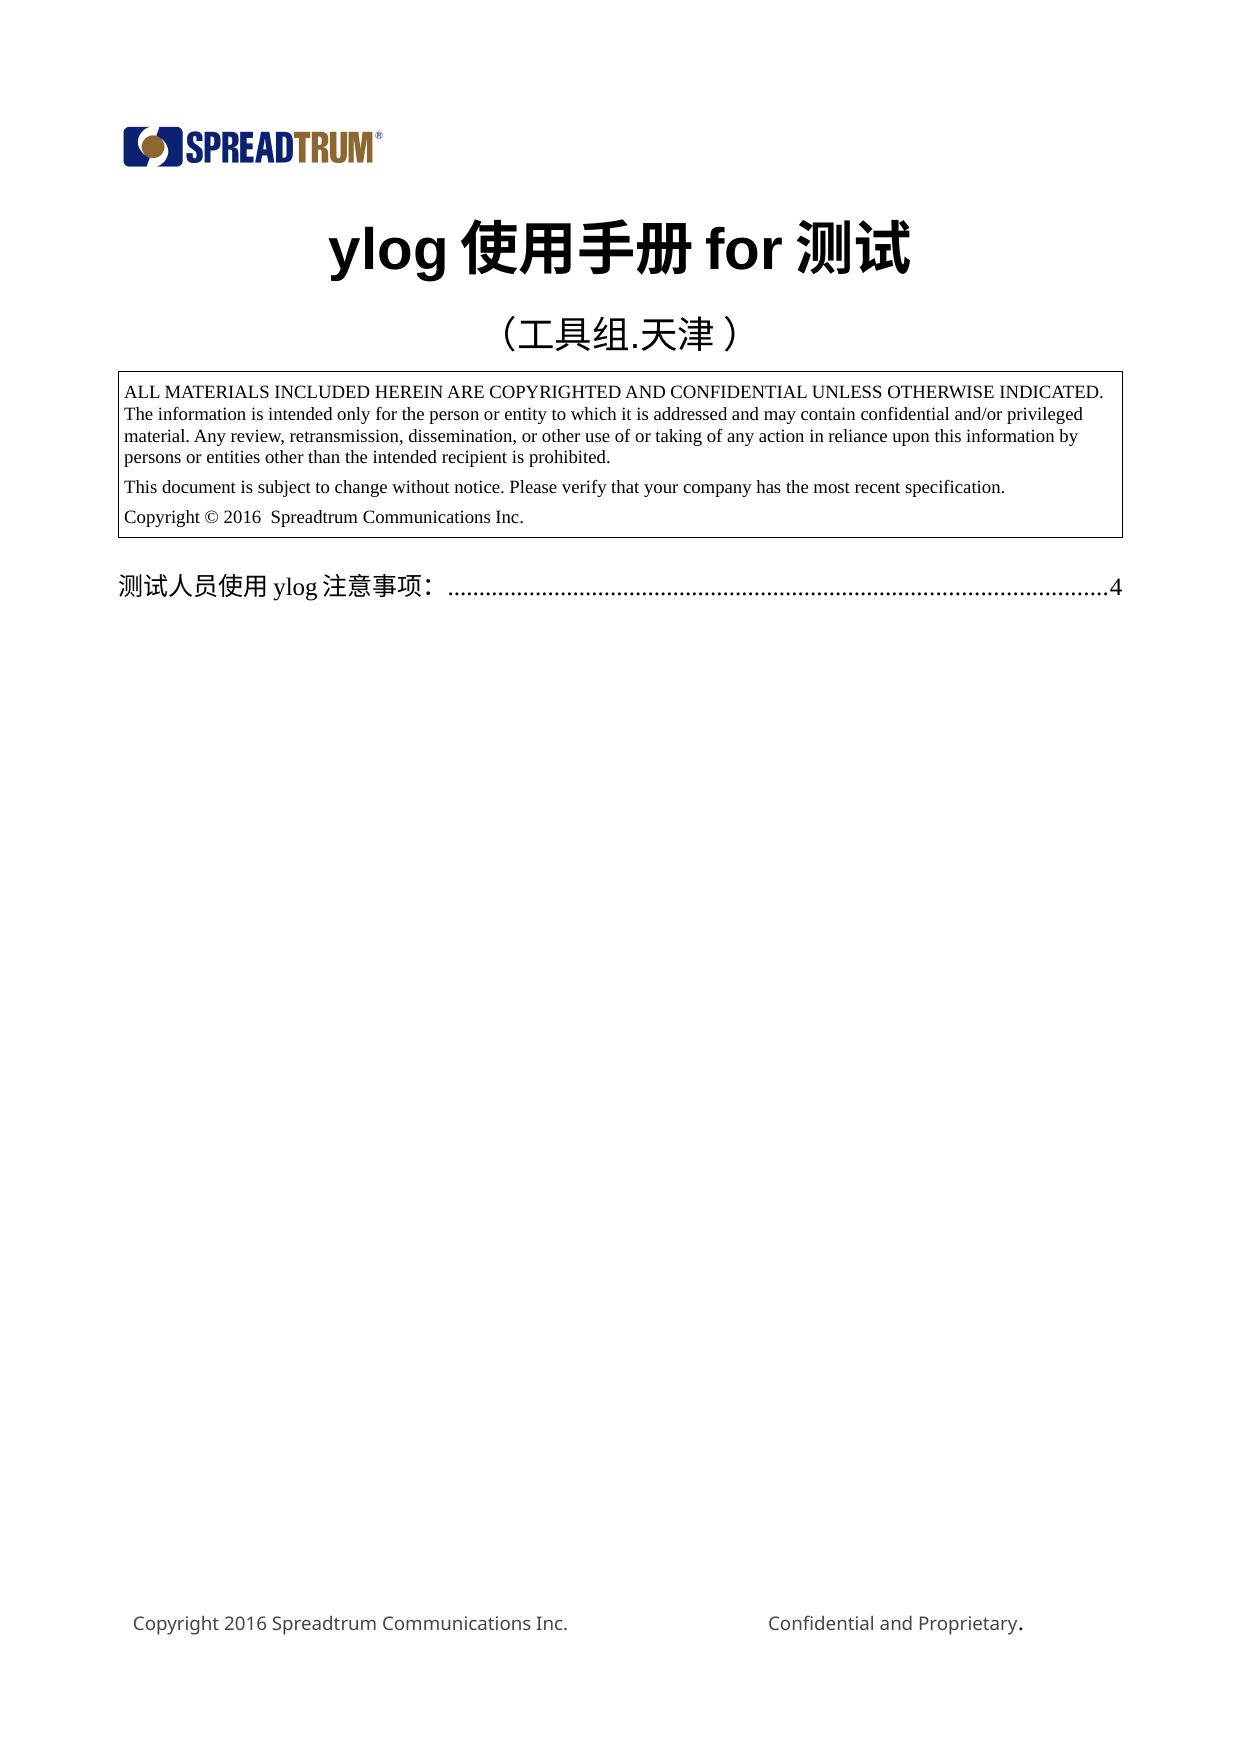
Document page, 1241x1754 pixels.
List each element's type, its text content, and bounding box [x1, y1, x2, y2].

picture [120, 123, 386, 168]
text 测试人员使用ylog注意事项： 4 [118, 566, 1122, 602]
table_header ALL MATERIALS INCLUDED HEREIN ARE COPYRIGHTED AND CONFIDENTIAL UNLESS OTHERWISE INDICATED. The information is intended only for the person or entity to which it is addressed and may contain confidential and/or privileged material. Any review, retransmission, dissemination, or other use of or taking of any action in reliance upon this information by persons or entities other than the intended recipient is prohibited. This document is subject to change without notice. Please verify that your company has the most recent specification. Copyright © 2016 Spreadtrum Communications Inc. [119, 372, 1122, 537]
title ylog使用手册for测试 [118, 201, 1122, 286]
subtitle （工具组.天津 ） [118, 304, 1122, 359]
